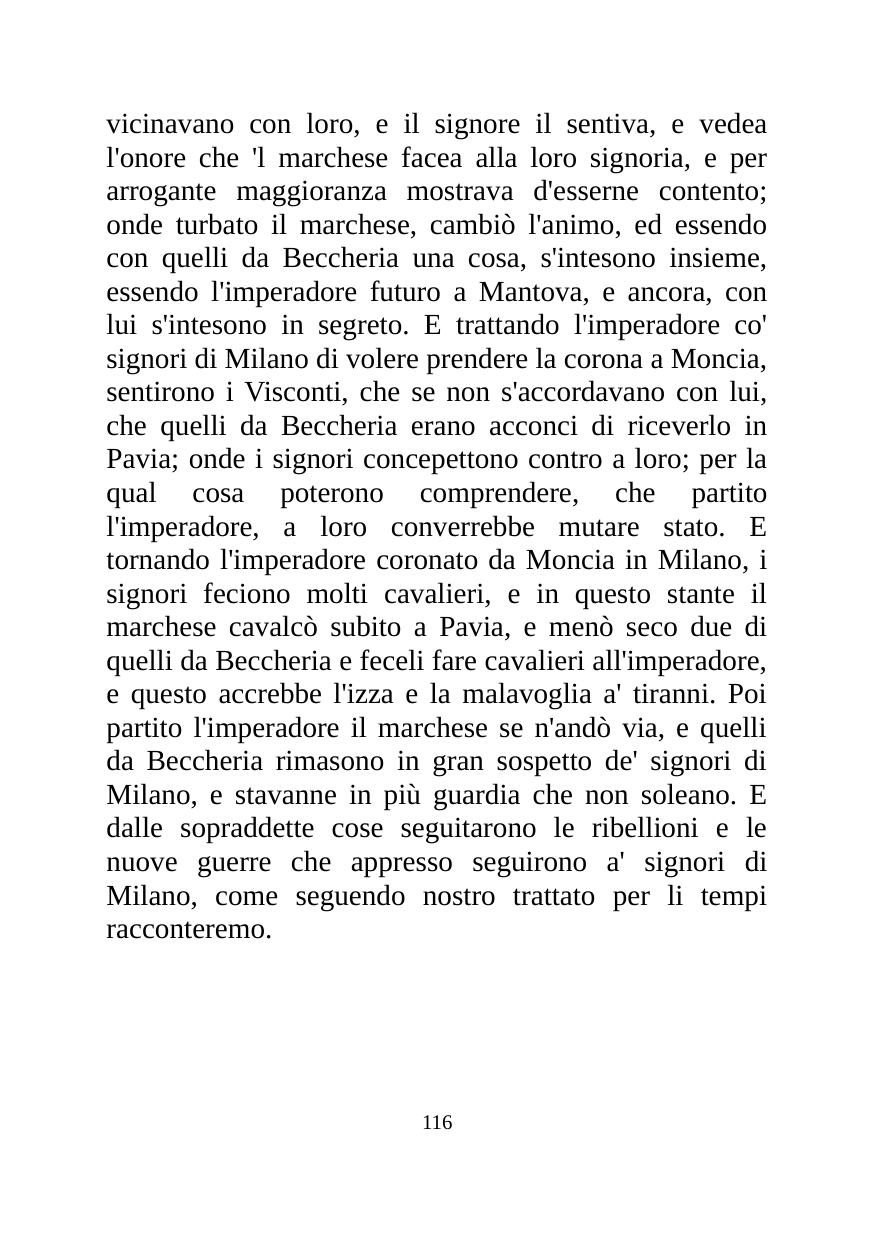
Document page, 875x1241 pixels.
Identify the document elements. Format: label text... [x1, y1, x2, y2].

text vicinavano con loro, e il signore il sentiva, e vedea l'onore che 'l marchese facea alla loro signoria, e per arrogante maggioranza mostrava d'esserne contento; onde turbato il marchese, cambiò l'animo, ed essendo con quelli da Beccheria una cosa, s'intesono insieme, essendo l'imperadore futuro a Mantova, e ancora, con lui s'intesono in segreto. E trattando l'imperadore co' signori di Milano di volere prendere la corona a Moncia, sentirono i Visconti, che se non s'accordavano con lui, che quelli da Beccheria erano acconci di riceverlo in Pavia; onde i signori concepettono contro a loro; per la qual cosa poterono comprendere, che partito l'imperadore, a loro converrebbe mutare stato. E tornando l'imperadore coronato da Moncia in Milano, i signori feciono molti cavalieri, e in questo stante il marchese cavalcò subito a Pavia, e menò seco due di quelli da Beccheria e feceli fare cavalieri all'imperadore, e questo accrebbe l'izza e la malavoglia a' tiranni. Poi partito l'imperadore il marchese se n'andò via, e quelli da Beccheria rimasono in gran sospetto de' signori di Milano, e stavanne in più guardia che non soleano. E dalle sopraddette cose seguitarono le ribellioni e le nuove guerre che appresso seguirono a' signori di Milano, come seguendo nostro trattato per li tempi racconteremo. [106, 106, 768, 945]
